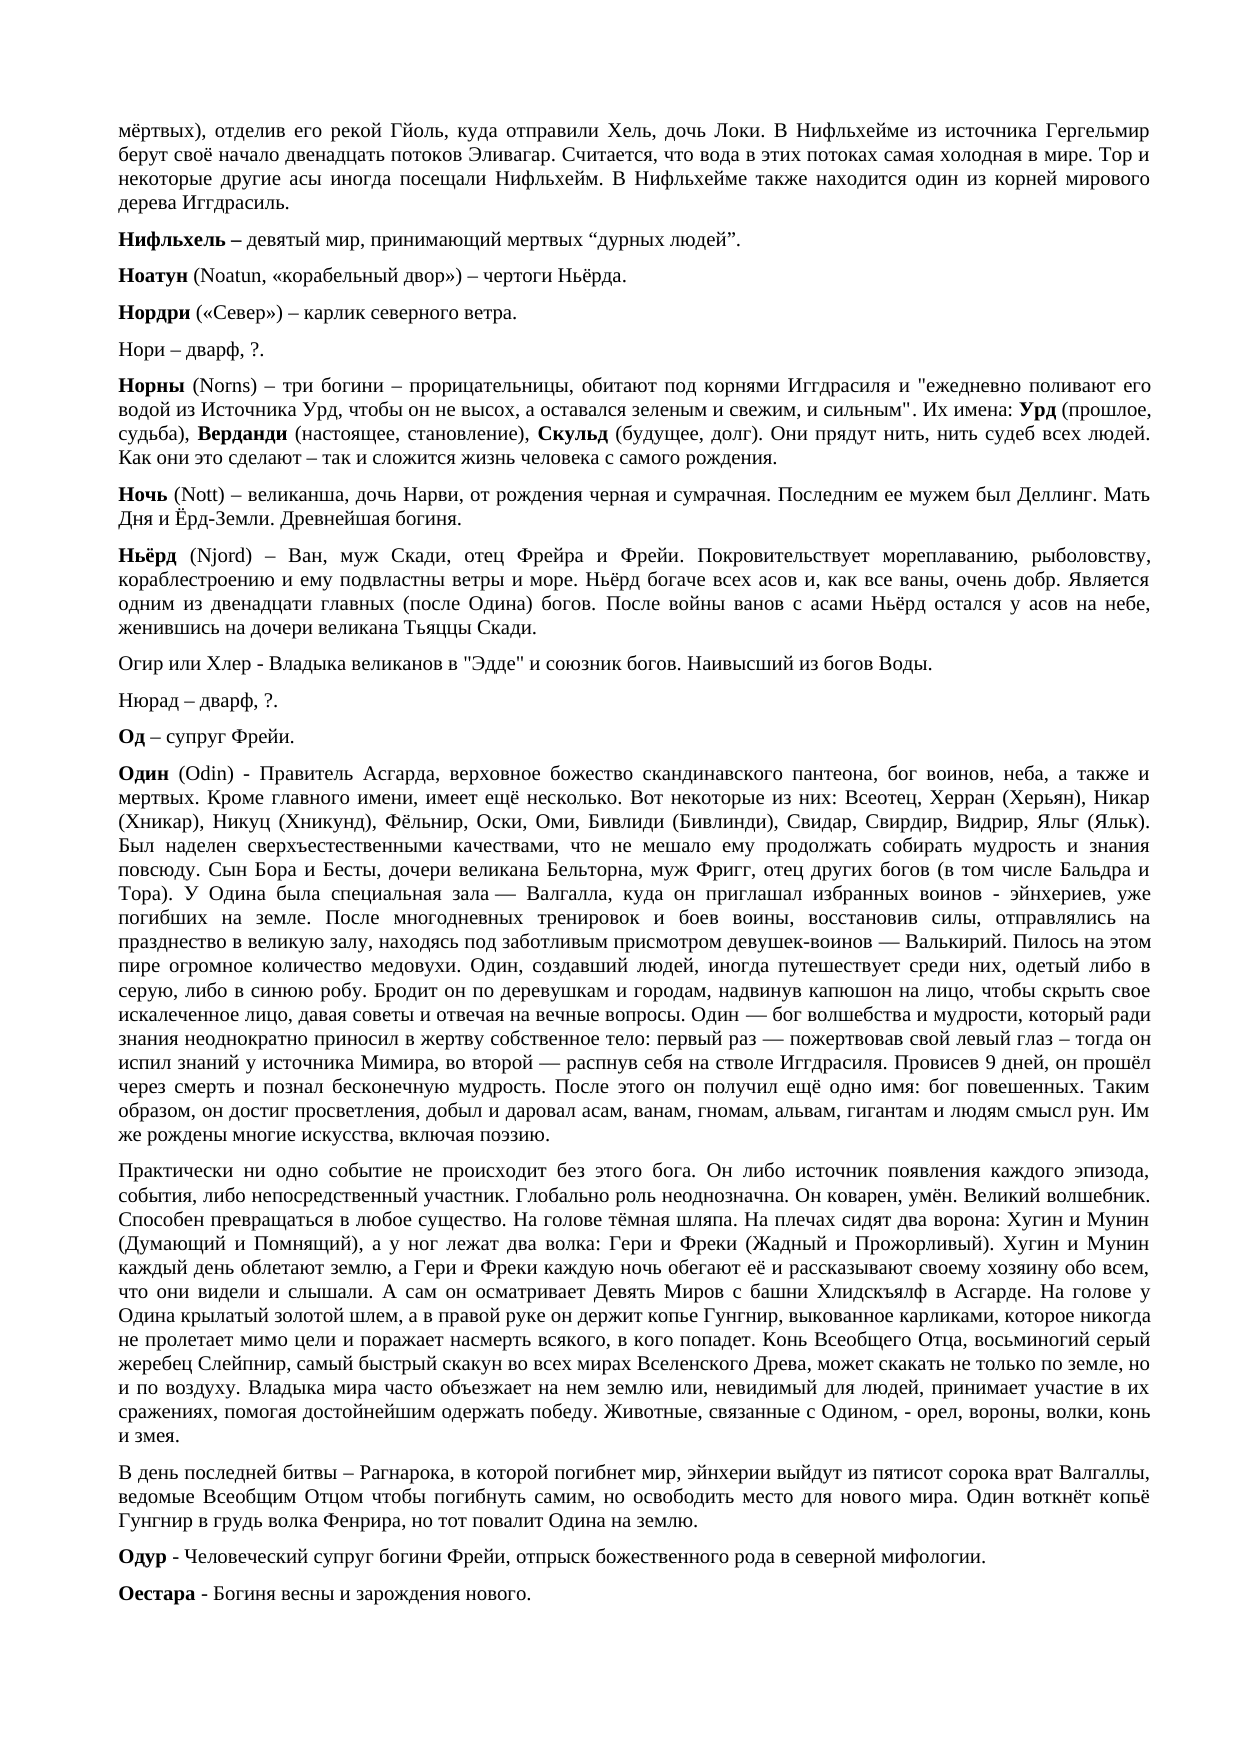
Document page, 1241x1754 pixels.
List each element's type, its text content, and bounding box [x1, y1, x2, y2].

text Нифльхель – девятый мир, принимающий мертвых “дурных людей”. [118, 227, 1152, 251]
text Од – супруг Фрейи. [118, 724, 1152, 748]
text мёртвых), отделив его рекой Гйоль, куда отправили Хель, дочь Локи. В Нифльхейме из источника Гергельмир берут своё начало двенадцать потоков Эливагар. Считается, что вода в этих потоках самая холодная в мире. Тор и некоторые другие асы иногда посещали Нифльхейм. В Нифльхейме также находится один из корней мирового дерева Иггдрасиль. [118, 118, 1152, 214]
text Оестара - Богиня весны и зарождения нового. [118, 1581, 1152, 1605]
text Норны (Norns) – три богини – прорицательницы, обитают под корнями Иггдрасиля и "ежедневно поливают его водой из Источника Урд, чтобы он не высох, а оставался зеленым и свежим, и сильным". Их имена: Урд (прошлое, судьба), Верданди (настоящее, становление), Скульд (будущее, долг). Они прядут нить, нить судеб всех людей. Как они это сделают – так и сложится жизнь человека с самого рождения. [118, 373, 1152, 469]
text Ноатун (Noatun, «корабельный двор») – чертоги Ньёрда. [118, 263, 1152, 287]
text Один (Odin) - Правитель Асгарда, верховное божество скандинавского пантеона, бог воинов, неба, а также и мертвых. Кроме главного имени, имеет ещё несколько. Вот некоторые из них: Всеотец, Херран (Херьян), Никар (Хникар), Никуц (Хникунд), Фёльнир, Оски, Оми, Бивлиди (Бивлинди), Свидар, Свирдир, Видрир, Яльг (Яльк). Был наделен сверхъестественными качествами, что не мешало ему продолжать собирать мудрость и знания повсюду. Сын Бора и Бесты, дочери великана Бельторна, муж Фригг, отец других богов (в том числе Бальдра и Тора). У Одина была специальная зала — Валгалла, куда он приглашал избранных воинов - эйнхериев, уже погибших на земле. После многодневных тренировок и боев воины, восстановив силы, отправлялись на празднество в великую залу, находясь под заботливым присмотром девушек-воинов — Валькирий. Пилось на этом пире огромное количество медовухи. Один, создавший людей, иногда путешествует среди них, одетый либо в серую, либо в синюю робу. Бродит он по деревушкам и городам, надвинув капюшон на лицо, чтобы скрыть свое искалеченное лицо, давая советы и отвечая на вечные вопросы. Один — бог волшебства и мудрости, который ради знания неоднократно приносил в жертву собственное тело: первый раз — пожертвовав свой левый глаз – тогда он испил знаний у источника Мимира, во второй — распнув себя на стволе Иггдрасиля. Провисев 9 дней, он прошёл через смерть и познал бесконечную мудрость. После этого он получил ещё одно имя: бог повешенных. Таким образом, он достиг просветления, добыл и даровал асам, ванам, гномам, альвам, гигантам и людям смысл рун. Им же рождены многие искусства, включая поэзию. [118, 761, 1152, 1146]
text Нюрад – дварф, ?. [118, 688, 1152, 712]
text Практически ни одно событие не происходит без этого бога. Он либо источник появления каждого эпизода, события, либо непосредственный участник. Глобально роль неоднозначна. Он коварен, умён. Великий волшебник. Способен превращаться в любое существо. На голове тёмная шляпа. На плечах сидят два ворона: Хугин и Мунин (Думающий и Помнящий), а у ног лежат два волка: Гери и Фреки (Жадный и Прожорливый). Хугин и Мунин каждый день облетают землю, а Гери и Фреки каждую ночь обегают её и рассказывают своему хозяину обо всем, что они видели и слышали. А сам он осматривает Девять Миров с башни Хлидскъялф в Асгарде. На голове у Одина крылатый золотой шлем, а в правой руке он держит копье Гунгнир, выкованное карликами, которое никогда не пролетает мимо цели и поражает насмерть всякого, в кого попадет. Конь Всеобщего Отца, восьминогий серый жеребец Слейпнир, самый быстрый скакун во всех мирах Вселенского Древа, может скакать не только по земле, но и по воздуху. Владыка мира часто объезжает на нем землю или, невидимый для людей, принимает участие в их сражениях, помогая достойнейшим одержать победу. Животные, связанные с Одином, - орел, вороны, волки, конь и змея. [118, 1158, 1152, 1447]
text В день последней битвы – Рагнарока, в которой погибнет мир, эйнхерии выйдут из пятисот сорока врат Валгаллы, ведомые Всеобщим Отцом чтобы погибнуть самим, но освободить место для нового мира. Один воткнёт копьё Гунгнир в грудь волка Фенрира, но тот повалит Одина на землю. [118, 1460, 1152, 1532]
text Ньёрд (Njord) – Ван, муж Скади, отец Фрейра и Фрейи. Покровительствует мореплаванию, рыболовству, кораблестроению и ему подвластны ветры и море. Ньёрд богаче всех асов и, как все ваны, очень добр. Является одним из двенадцати главных (после Одина) богов. После войны ванов с асами Ньёрд остался у асов на небе, женившись на дочери великана Тьяццы Скади. [118, 542, 1152, 639]
text Нордри («Север») – карлик северного ветра. [118, 300, 1152, 324]
text Ночь (Nott) – великанша, дочь Нарви, от рождения черная и сумрачная. Последним ее мужем был Деллинг. Мать Дня и Ёрд-Земли. Древнейшая богиня. [118, 482, 1152, 530]
text Огир или Хлер - Владыка великанов в "Эдде" и союзник богов. Наивысший из богов Воды. [118, 651, 1152, 675]
text Одур - Человеческий супруг богини Фрейи, отпрыск божественного рода в северной мифологии. [118, 1544, 1152, 1568]
text Нори – дварф, ?. [118, 337, 1152, 361]
